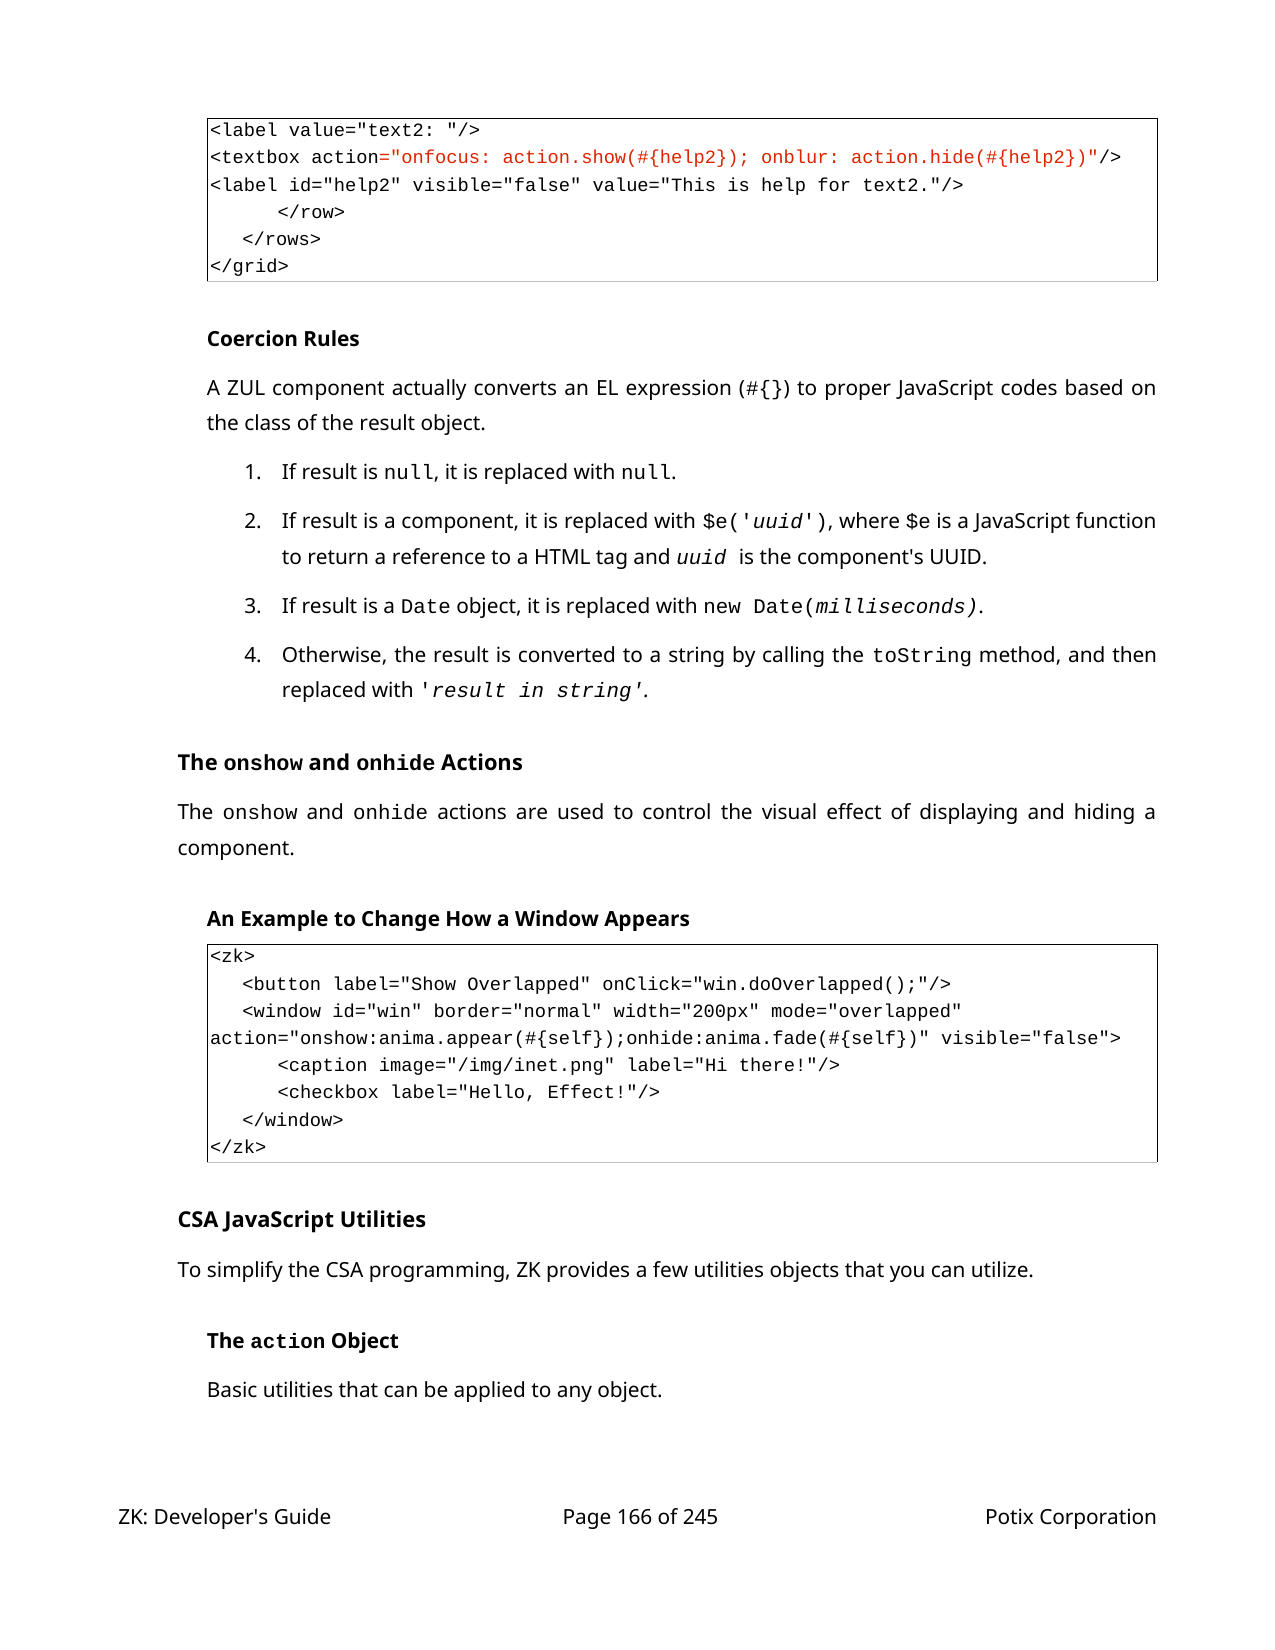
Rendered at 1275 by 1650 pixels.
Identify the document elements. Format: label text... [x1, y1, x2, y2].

subtitle The onshow and onhide Actions [177, 747, 1157, 777]
text <window id="win" border="normal" width="200px" mode="overlapped" [208, 999, 1157, 1023]
text A ZUL component actually converts an EL expression (#{}) to proper JavaScript codes based on the class of the result object. [207, 373, 1157, 436]
list If result is null, it is replaced with null. [244, 457, 1157, 486]
text </zk> [208, 1134, 1157, 1162]
list Otherwise, the result is converted to a string by calling the toString method, and then replaced with 'result in string'. [244, 640, 1157, 704]
subtitle CSA JavaScript Utilities [177, 1204, 1157, 1234]
text <zk> [208, 945, 1157, 968]
list If result is a component, it is replaced with $e('uuid'), where $e is a JavaScript function to return a reference to a HTML tag and uuid is the component's UUID. [244, 506, 1157, 570]
text To simplify the CSA programming, ZK provides a few utilities objects that you can utilize. [177, 1255, 1157, 1283]
subtitle The action Object [207, 1326, 1157, 1354]
subtitle An Example to Change How a Window Appears [207, 904, 1157, 932]
text </window> [208, 1107, 1157, 1132]
text The onshow and onhide actions are used to control the visual effect of displaying and hiding a component. [177, 797, 1157, 861]
subtitle Coercion Rules [207, 324, 1157, 352]
text <textbox action="onfocus: action.show(#{help2}); onblur: action.hide(#{help2})"/> [208, 145, 1157, 169]
text action="onshow:anima.appear(#{self});onhide:anima.fade(#{self})" visible="false"> [208, 1026, 1157, 1050]
list If result is a Date object, it is replaced with new Date(milliseconds). [244, 591, 1157, 619]
text </row> [208, 200, 1157, 224]
text <checkbox label="Hello, Effect!"/> [208, 1080, 1157, 1104]
text </grid> [208, 254, 1157, 281]
text <caption image="/img/inet.png" label="Hi there!"/> [208, 1053, 1157, 1077]
text <button label="Show Overlapped" onClick="win.doOverlapped();"/> [208, 971, 1157, 996]
text <label value="text2: "/> [208, 119, 1157, 142]
text Basic utilities that can be applied to any object. [207, 1375, 1157, 1403]
text <label id="help2" visible="false" value="This is help for text2."/> [208, 172, 1157, 197]
text </rows> [208, 227, 1157, 251]
